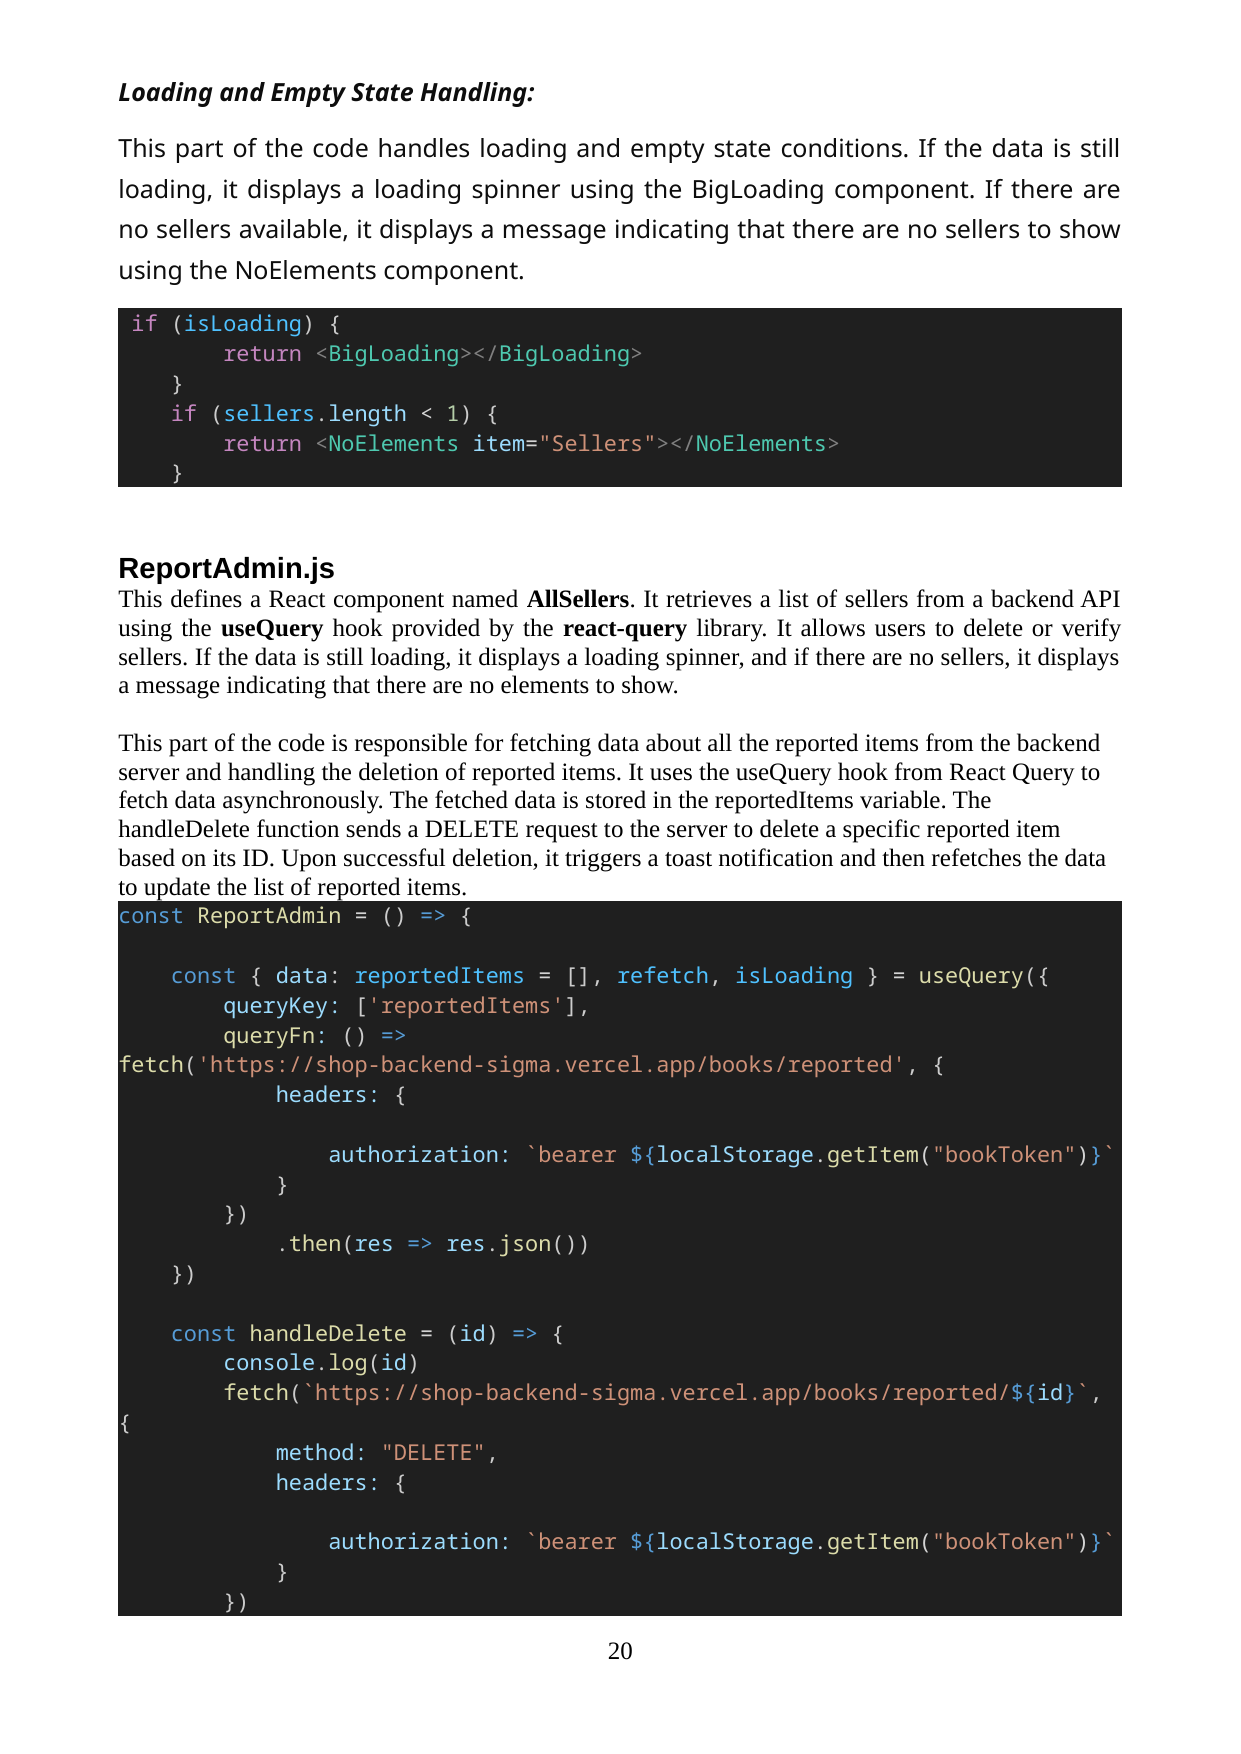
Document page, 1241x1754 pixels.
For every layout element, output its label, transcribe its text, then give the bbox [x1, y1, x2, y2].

text } [118, 1556, 1122, 1586]
text headers: { [118, 1079, 1122, 1109]
text authorization: `bearer ${localStorage.getItem("bookToken")}` [118, 1139, 1122, 1169]
text headers: { [118, 1467, 1122, 1496]
text }) [118, 1258, 1122, 1288]
text return <NoElements item="Sellers"></NoElements> [118, 427, 1122, 457]
text }) [118, 1198, 1122, 1228]
text Loading and Empty State Handling: [118, 75, 1122, 109]
text console.log(id) [118, 1347, 1122, 1377]
text This defines a React component named AllSellers. It retrieves a list of sellers from a backend API using the useQuery hook provided by the react-query library. It allows users to delete or verify sellers. If the data is still loading, it displays a loading spinner, and if there are no sellers, it displays a message indicating that there are no elements to show. [118, 584, 1122, 699]
text .then(res => res.json()) [118, 1228, 1122, 1258]
text if (sellers.length < 1) { [118, 398, 1122, 427]
text const { data: reportedItems = [], refetch, isLoading } = useQuery({ [118, 960, 1122, 990]
text if (isLoading) { [118, 308, 1122, 338]
text } [118, 457, 1122, 487]
text method: "DELETE", [118, 1437, 1122, 1467]
text return <BigLoading></BigLoading> [118, 338, 1122, 368]
text const ReportAdmin = () => { [118, 901, 1122, 930]
text queryKey: ['reportedItems'], [118, 990, 1122, 1020]
text } [118, 1169, 1122, 1198]
text authorization: `bearer ${localStorage.getItem("bookToken")}` [118, 1526, 1122, 1556]
text This part of the code is responsible for fetching data about all the reported items from the backend server and handling the deletion of reported items. It uses the useQuery hook from React Query to fetch data asynchronously. The fetched data is stored in the reportedItems variable. The handleDelete function sends a DELETE request to the server to delete a specific reported item based on its ID. Upon successful deletion, it triggers a toast notification and then refetches the data to update the list of reported items. [118, 728, 1122, 901]
text const handleDelete = (id) => { [118, 1318, 1122, 1347]
subtitle ReportAdmin.js [118, 551, 1122, 584]
text fetch(`https://shop-backend-sigma.vercel.app/books/reported/${id}`, { [118, 1377, 1122, 1437]
text }) [118, 1586, 1122, 1616]
text queryFn: () => fetch('https://shop-backend-sigma.vercel.app/books/reported', { [118, 1020, 1122, 1079]
text } [118, 368, 1122, 398]
text This part of the code handles loading and empty state conditions. If the data is still loading, it displays a loading spinner using the BigLoading component. If there are no sellers available, it displays a message indicating that there are no sellers to show using the NoElements component. [118, 130, 1122, 287]
